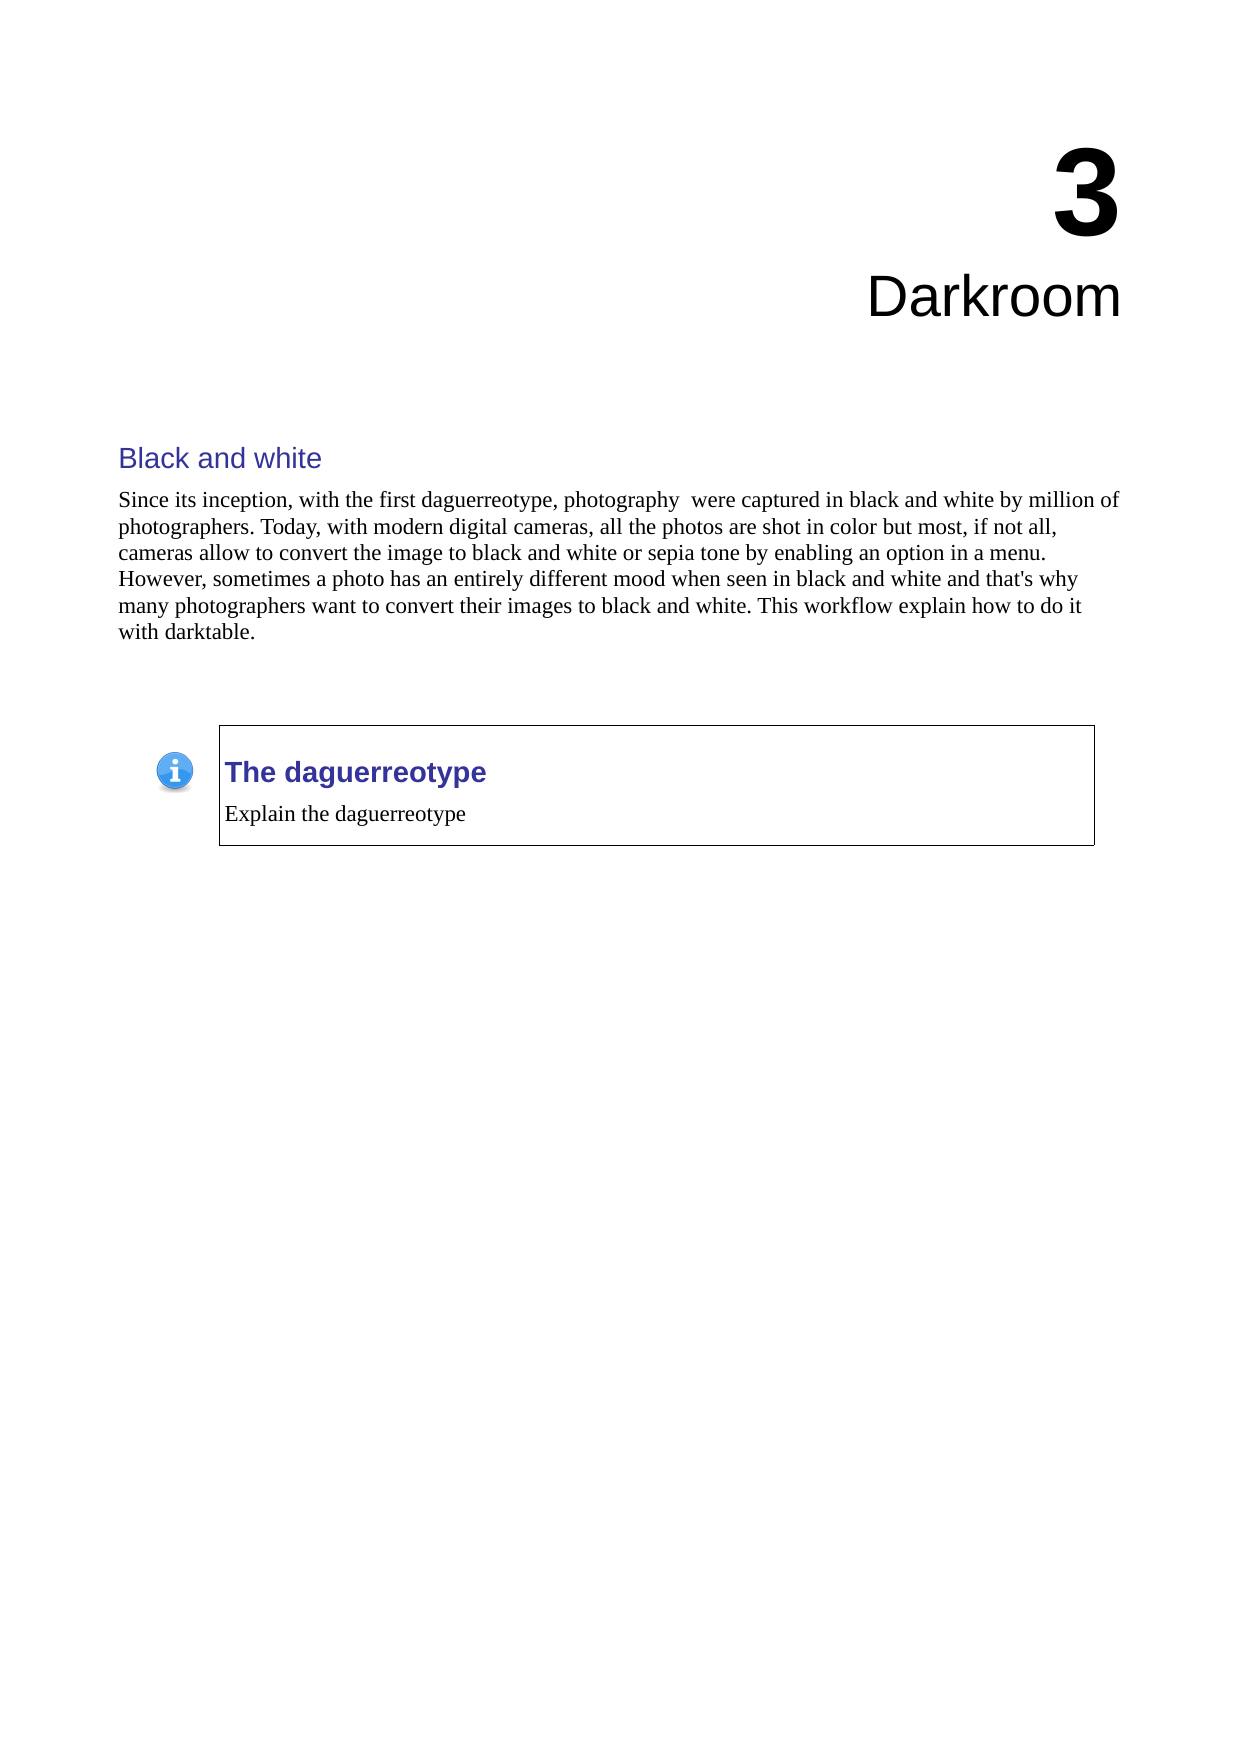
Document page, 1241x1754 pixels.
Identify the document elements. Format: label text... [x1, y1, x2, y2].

text Since its inception, with the first daguerreotype, photography were captured in black and white by million of photographers. Today, with modern digital cameras, all the photos are shot in color but most, if not all, cameras allow to convert the image to black and white or sepia tone by enabling an option in a menu. However, sometimes a photo has an entirely different mood when seen in black and white and that's why many photographers want to convert their images to black and white. This workflow explain how to do it with darktable. [118, 486, 1122, 644]
subtitle Black and white [118, 441, 1122, 475]
table_header [149, 725, 219, 845]
title Darkroom [118, 262, 1122, 329]
picture [154, 752, 195, 793]
text 3 [118, 118, 1122, 262]
table_header The daguerreotype Explain the daguerreotype [220, 726, 1094, 845]
